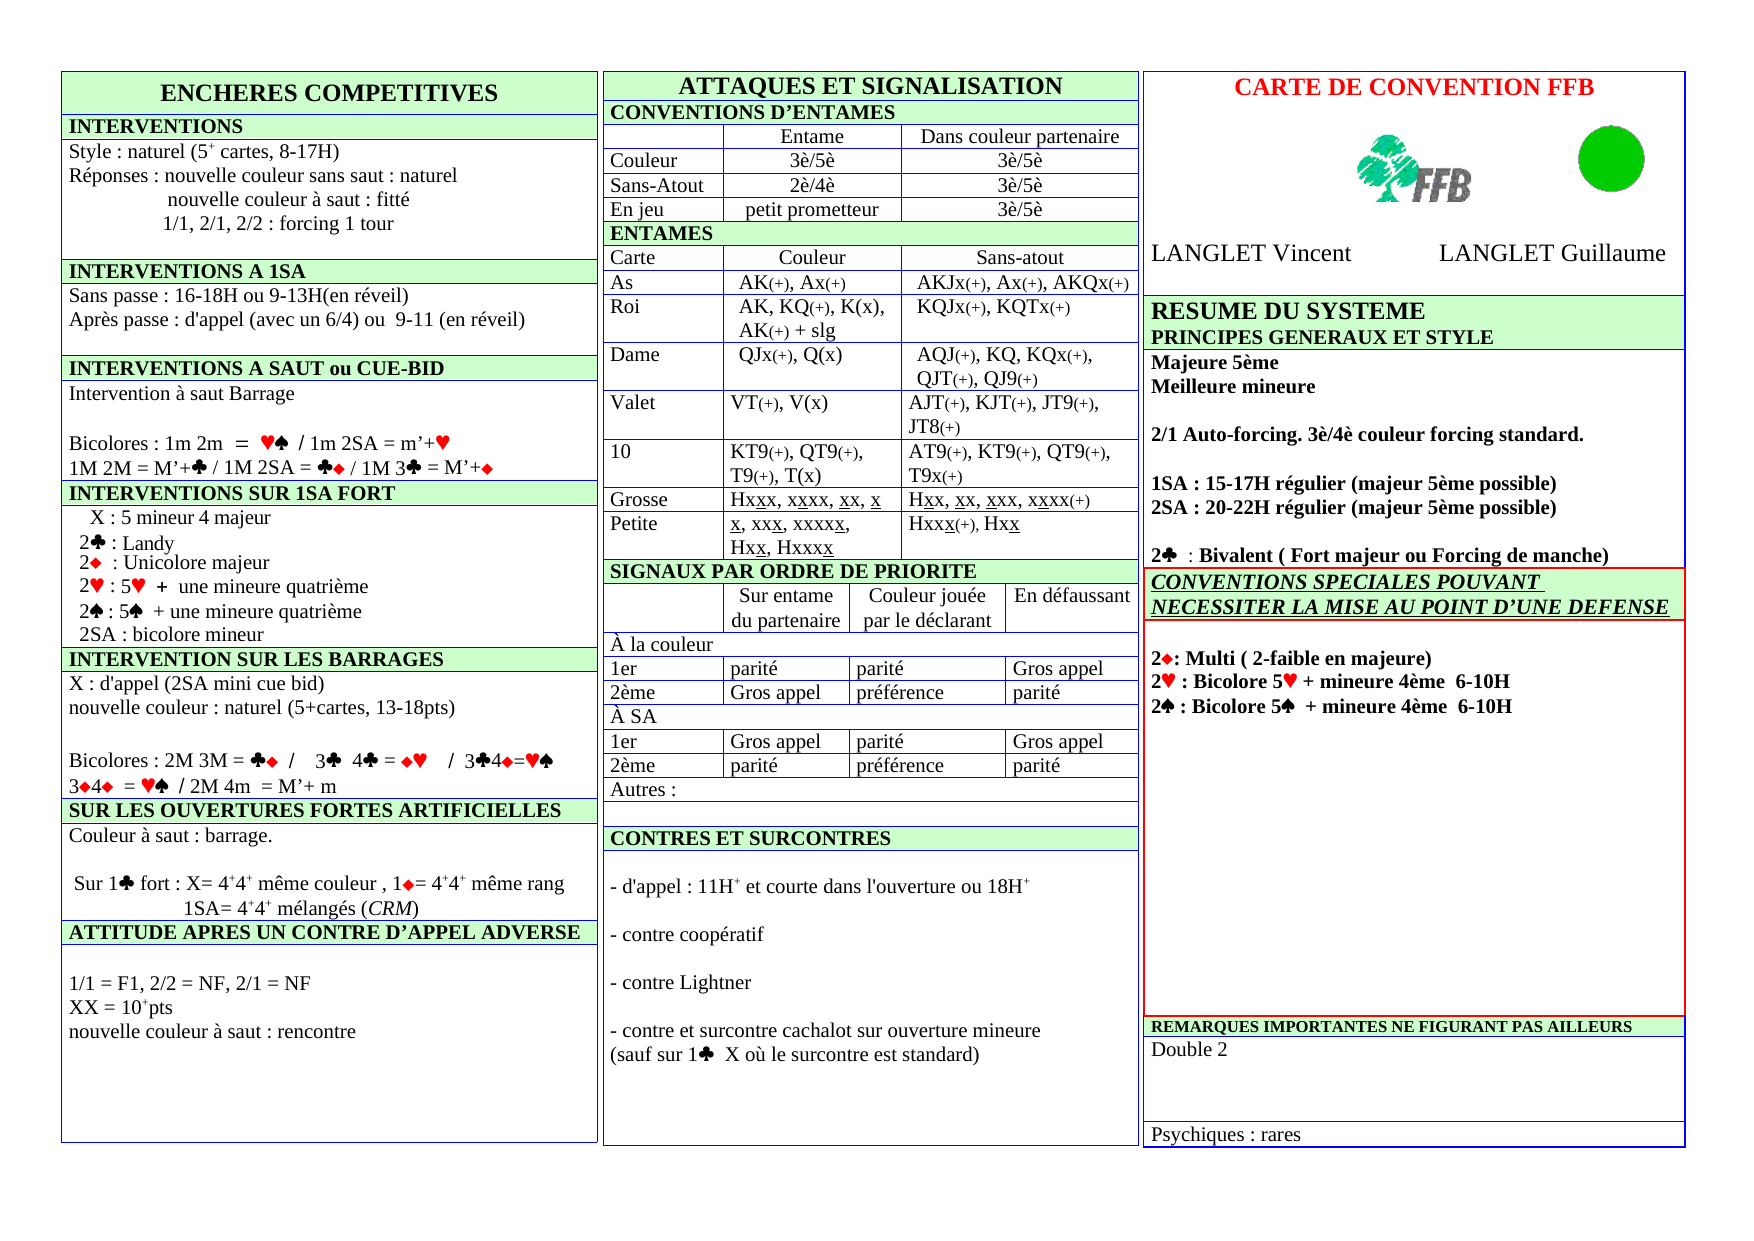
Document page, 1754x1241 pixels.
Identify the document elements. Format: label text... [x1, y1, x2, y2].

table_cell AKJx(+), Ax(+), AKQx(+) [902, 271, 1138, 294]
table_cell 3è/5è [902, 174, 1138, 197]
table_cell ATTITUDE APRES UN CONTRE D’APPEL ADVERSE [62, 921, 597, 944]
table_cell Autres : [604, 778, 1138, 801]
table_cell QJx(+), Q(x) [724, 343, 901, 390]
table_cell SUR LES OUVERTURES FORTES ARTIFICIELLES [62, 799, 597, 822]
table_cell ATTAQUES ET SIGNALISATION [604, 72, 1138, 100]
table_cell 1/1 = F1, 2/2 = NF, 2/1 = NF XX = 10+pts nouvelle couleur à saut : rencontre [62, 945, 597, 1142]
table_cell En défaussant [1006, 584, 1138, 632]
table_cell 2: Multi ( 2-faible en majeure) 2 : Bicolore 5 + mineure 4ème 6-10H 2 : Bicolore 5 + mineure 4ème 6-10H [1145, 621, 1684, 1015]
table_cell AK, KQ(+), K(x), AK(+) + slg [724, 295, 901, 342]
table_cell 10 [604, 440, 723, 487]
table_cell 1er [604, 730, 723, 753]
table_cell Double 2 [1144, 1037, 1684, 1121]
table_cell Couleur [604, 149, 723, 172]
table_cell Remarques importantes ne figurant pas ailleurs [1144, 1017, 1684, 1036]
table_cell x, xxx, xxxxx, Hxx, Hxxxx [724, 512, 901, 559]
table_cell ENTAMES [604, 222, 1138, 245]
table_cell CONVENTIONS D’ENTAMES [604, 101, 1138, 124]
table_cell SIGNAUX PAR ORDRE DE PRIORITE [604, 560, 1138, 583]
table_cell INTERVENTIONS A SAUT ou CUE-BID [62, 356, 597, 379]
table_cell parité [724, 754, 849, 777]
table_cell Hxxx(+), Hxx [902, 512, 1138, 559]
table_cell Roi [604, 295, 723, 342]
table_cell Dame [604, 343, 723, 390]
table_cell parité [724, 657, 849, 680]
table_cell KT9(+), QT9(+), T9(+), T(x) [724, 440, 901, 487]
table_cell Petite [604, 512, 723, 559]
table_cell En jeu [604, 198, 723, 221]
table_cell [604, 125, 723, 148]
table_cell Carte [604, 246, 723, 269]
table_cell INTERVENTION SUR LES BARRAGES [62, 648, 597, 671]
table_cell CONVENTIONS SPECIALES POUVANT NECESSITER LA MISE AU POINT D’UNE DEFENSE [1145, 569, 1684, 619]
table_cell AQJ(+), KQ, KQx(+), QJT(+), QJ9(+) [902, 343, 1138, 390]
table_cell préférence [850, 754, 1005, 777]
table_cell 3è/5è [724, 149, 901, 172]
table_cell 3è/5è [902, 149, 1138, 172]
table_cell Grosse [604, 488, 723, 511]
table_cell AT9(+), KT9(+), QT9(+), T9x(+) [902, 440, 1138, 487]
table_cell X : 5 mineur 4 majeur 2 : Landy 2 Unicolore majeur 2 : 5 + une mineure quatrième 2 : 5 + une mineure quatrième 2SA : bicolore mineur [62, 506, 597, 647]
table_cell PRINCIPES GENERAUX ET STYLE [1144, 325, 1684, 349]
table_cell VT(+), V(x) [724, 391, 901, 438]
table_cell Sur entame du partenaire [724, 584, 849, 632]
table_cell Majeure 5ème Meilleure mineure 2/1 Auto-forcing. 3è/4è couleur forcing standard. 1SA : 15-17H régulier (majeur 5ème possible) 2SA : 20-22H régulier (majeur 5ème possible) 2 : Bivalent ( Fort majeur ou Forcing de manche) [1144, 350, 1684, 567]
table_cell Gros appel [1006, 730, 1138, 753]
table_cell CONTRES ET SURCONTRES [604, 827, 1138, 850]
table_cell 2ème [604, 681, 723, 704]
table_cell Psychiques : rares [1144, 1122, 1684, 1146]
table_cell RESUME DU SYSTEME [1144, 296, 1684, 325]
table_cell 2ème [604, 754, 723, 777]
table_cell Couleur [724, 246, 901, 269]
table_cell CARTE DE CONVENTION FFB LANGLET Vincent LANGLET Guillaume [1144, 72, 1684, 295]
table_cell Gros appel [1006, 657, 1138, 680]
table_cell - d'appel : 11H+ et courte dans l'ouverture ou 18H+ - contre coopératif - contre Lightner - contre et surcontre cachalot sur ouverture mineure (sauf sur 1 X où le surcontre est standard) [604, 851, 1138, 1145]
table_cell Couleur jouée par le déclarant [850, 584, 1005, 632]
table_cell INTERVENTIONS SUR 1SA FORT [62, 481, 597, 504]
table_cell parité [1006, 681, 1138, 704]
table_cell préférence [850, 681, 1005, 704]
table_cell [604, 584, 723, 632]
table_cell X : d'appel (2SA mini cue bid) nouvelle couleur : naturel (5+cartes, 13-18pts) Bicolores : 2M 3M =  /  4 =  / 4= 34=  / 2M 4m = M’+ m [62, 672, 597, 798]
table_cell As [604, 271, 723, 294]
table_cell Style : naturel (5+ cartes, 8-17H) Réponses : nouvelle couleur sans saut : naturel nouvelle couleur à saut : fitté 1/1, 2/1, 2/2 : forcing 1 tour [62, 140, 597, 259]
table_cell Dans couleur partenaire [902, 125, 1138, 148]
table_cell Sans-atout [902, 246, 1138, 269]
table_cell Valet [604, 391, 723, 438]
table_cell À la couleur [604, 633, 1138, 656]
table_cell Intervention à saut Barrage Bicolores : 1m 2m 1m 2SA = m’+ 1M 2M = M’+ / 1M 2SA =  / 1M 3 = M’+ [62, 381, 597, 480]
table_cell Couleur à saut : barrage. Sur 1 fort : X= 4+4+ même couleur , 1= 4+4+ même rang 1SA= 4+4+ mélangés (CRM) [62, 824, 597, 920]
table_cell AK(+), Ax(+) [724, 271, 901, 294]
table_cell Gros appel [724, 730, 849, 753]
table_cell parité [850, 657, 1005, 680]
table_cell parité [1006, 754, 1138, 777]
table_cell Sans-Atout [604, 174, 723, 197]
picture [1352, 131, 1476, 208]
table_header ENCHERES COMPETITIVES [62, 72, 597, 114]
table_cell Entame [724, 125, 901, 148]
table_cell 2è/4è [724, 174, 901, 197]
table_cell INTERVENTIONS [62, 115, 597, 138]
table_cell INTERVENTIONS A 1SA [62, 260, 597, 283]
table_cell Gros appel [724, 681, 849, 704]
table_cell À SA [604, 705, 1138, 729]
table_cell Hxx, xx, xxx, xxxx(+) [902, 488, 1138, 511]
table_cell KQJx(+), KQTx(+) [902, 295, 1138, 342]
table_cell petit prometteur [724, 198, 901, 221]
table_cell parité [850, 730, 1005, 753]
table_cell Sans passe : 16-18H ou 9-13H(en réveil) Après passe : d'appel (avec un 6/4) ou 9-11 (en réveil) [62, 284, 597, 355]
table_cell 3è/5è [902, 198, 1138, 221]
table_cell [604, 802, 1138, 826]
table_cell Hxxx, xxxx, xx, x [724, 488, 901, 511]
table_cell AJT(+), KJT(+), JT9(+), JT8(+) [902, 391, 1138, 438]
table_cell 1er [604, 657, 723, 680]
